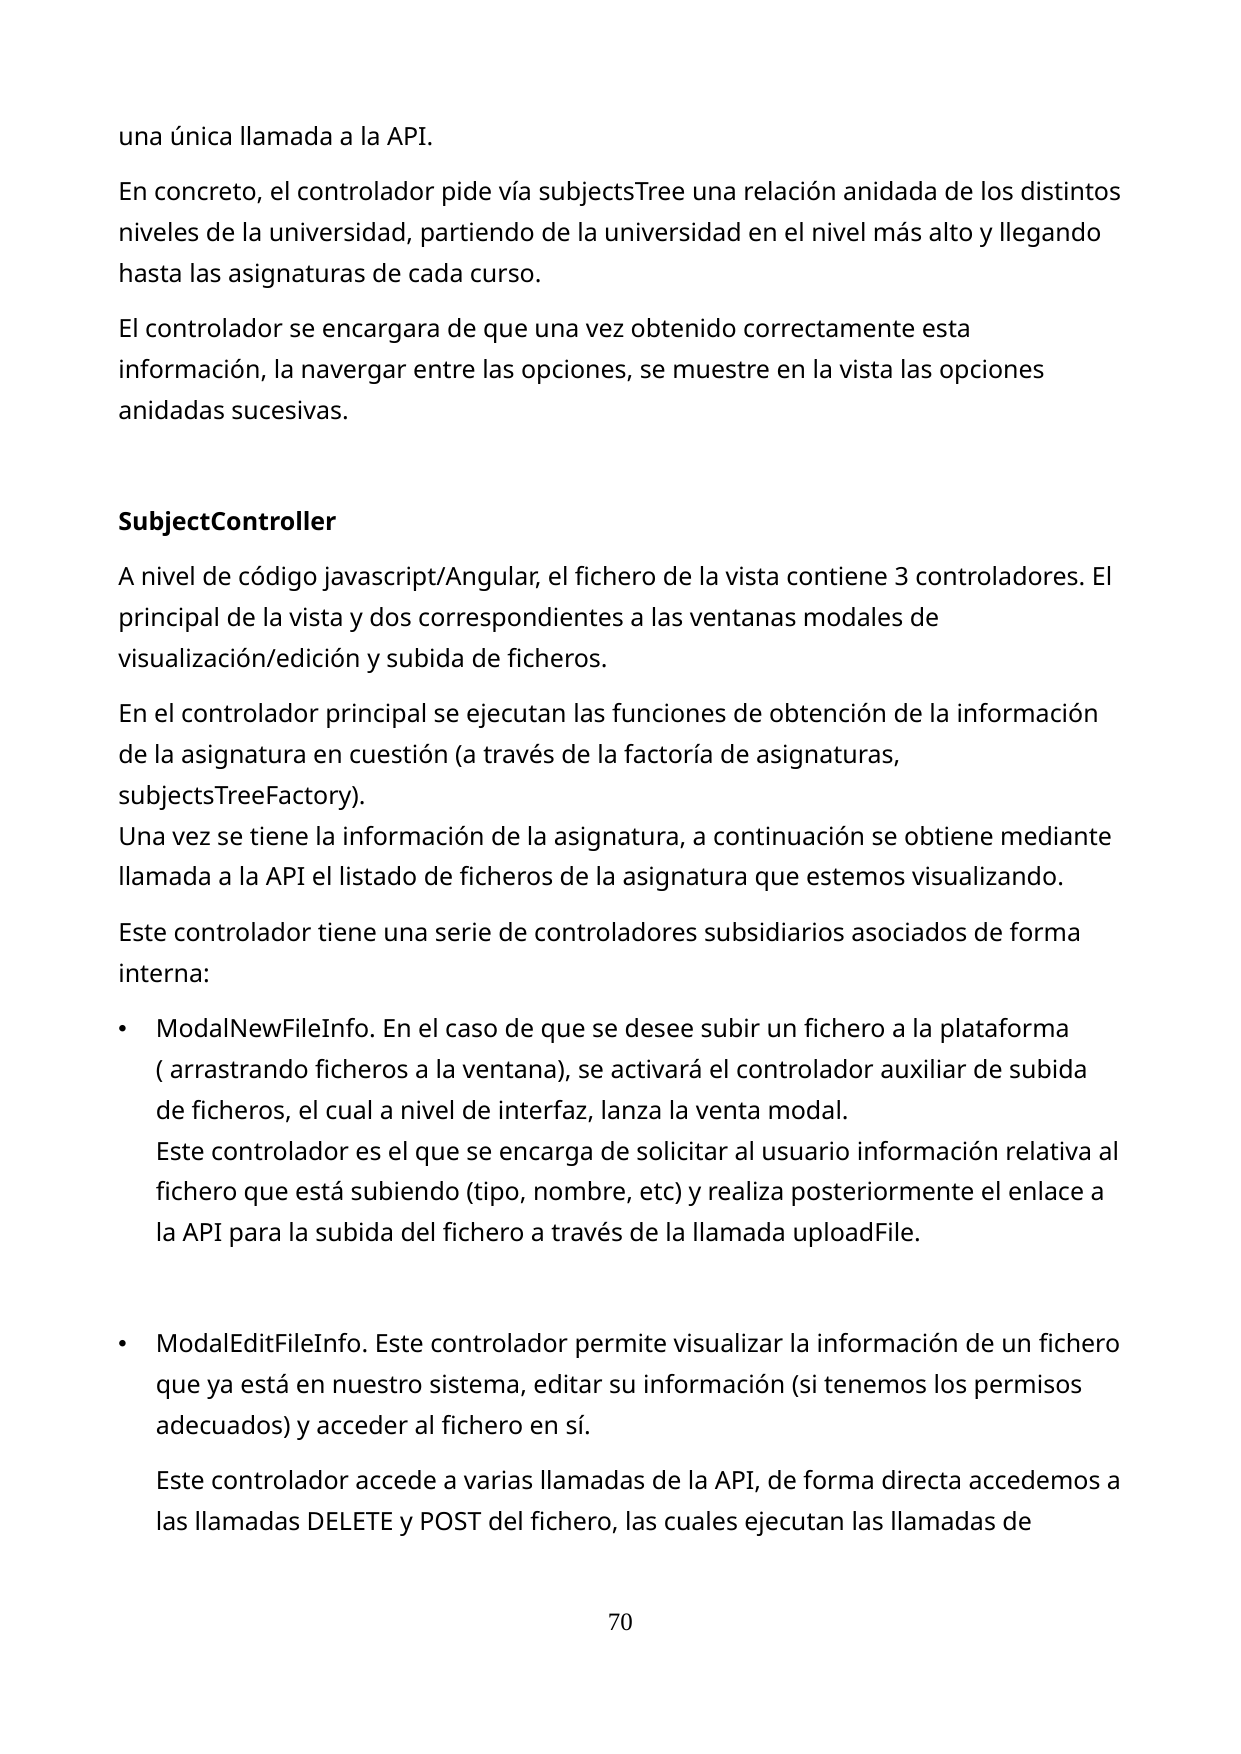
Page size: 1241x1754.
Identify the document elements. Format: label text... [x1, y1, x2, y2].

text una única llamada a la API. [118, 118, 1122, 152]
list Este controlador accede a varias llamadas de la API, de forma directa accedemos a las llamadas DELETE y POST del fichero, las cuales ejecutan las llamadas de [118, 1463, 1122, 1538]
text SubjectController [118, 503, 1122, 537]
text En concreto, el controlador pide vía subjectsTree una relación anidada de los distintos niveles de la universidad, partiendo de la universidad en el nivel más alto y llegando hasta las asignaturas de cada curso. [118, 173, 1122, 289]
text A nivel de código javascript/Angular, el fichero de la vista contiene 3 controladores. El principal de la vista y dos correspondientes a las ventanas modales de visualización/edición y subida de ficheros. [118, 558, 1122, 674]
list ModalNewFileInfo. En el caso de que se desee subir un fichero a la plataforma ( arrastrando ficheros a la ventana), se activará el controlador auxiliar de subida de ficheros, el cual a nivel de interfaz, lanza la venta modal. Este controlador es el que se encarga de solicitar al usuario información relativa al fichero que está subiendo (tipo, nombre, etc) y realiza posteriormente el enlace a la API para la subida del fichero a través de la llamada uploadFile. [118, 1011, 1122, 1249]
text El controlador se encargara de que una vez obtenido correctamente esta información, la navergar entre las opciones, se muestre en la vista las opciones anidadas sucesivas. [118, 311, 1122, 426]
text En el controlador principal se ejecutan las funciones de obtención de la información de la asignatura en cuestión (a través de la factoría de asignaturas, subjectsTreeFactory). Una vez se tiene la información de la asignatura, a continuación se obtiene mediante llamada a la API el listado de ficheros de la asignatura que estemos visualizando. [118, 696, 1122, 893]
text Este controlador tiene una serie de controladores subsidiarios asociados de forma interna: [118, 914, 1122, 989]
list ModalEditFileInfo. Este controlador permite visualizar la información de un fichero que ya está en nuestro sistema, editar su información (si tenemos los permisos adecuados) y acceder al fichero en sí. [118, 1326, 1122, 1441]
